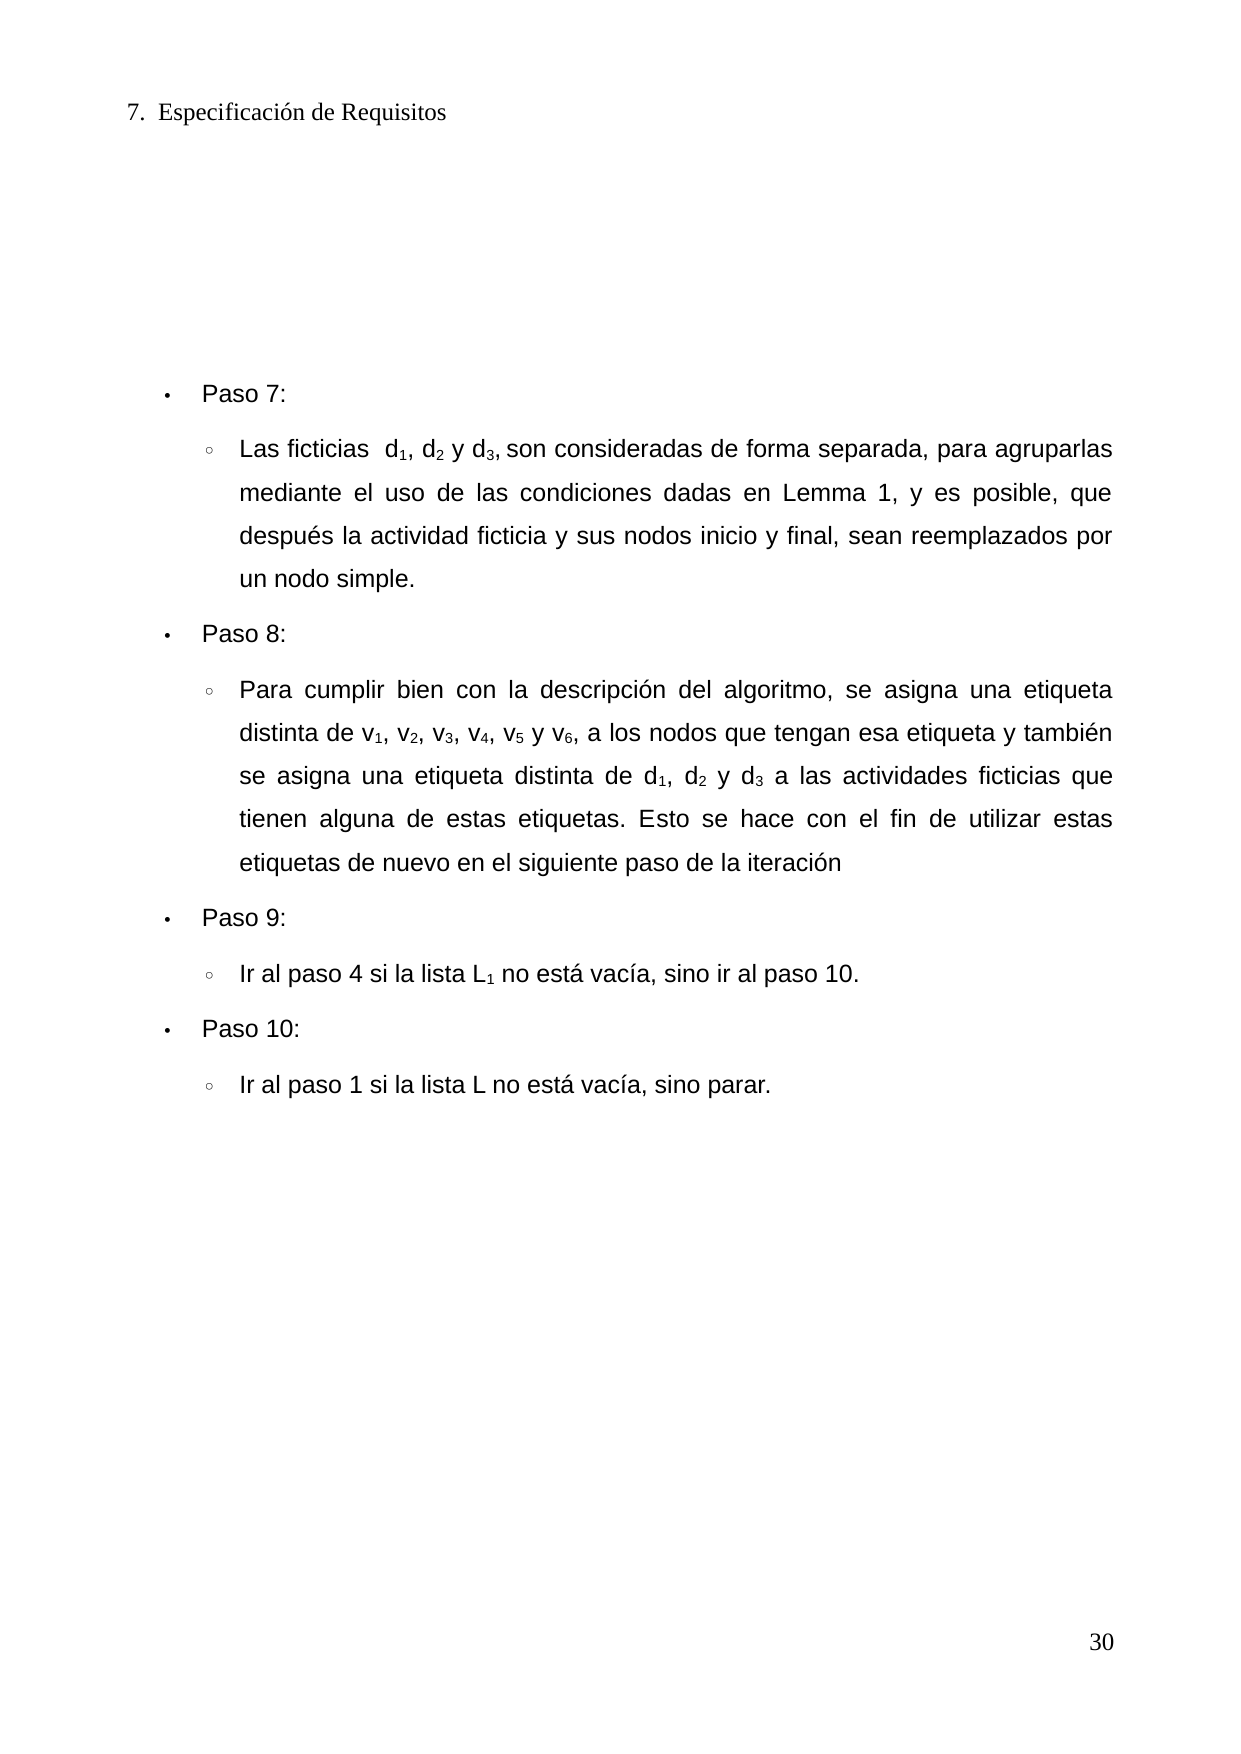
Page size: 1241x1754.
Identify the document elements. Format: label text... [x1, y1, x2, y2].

list Paso 7: [164, 379, 1114, 407]
list Las ficticias d1, d2 y d3, son consideradas de forma separada, para agruparlas mediante el uso de las condiciones dadas en Lemma 1, y es posible, que después la actividad ficticia y sus nodos inicio y final, sean reemplazados por un nodo simple. [202, 434, 1114, 592]
list Ir al paso 1 si la lista L no está vacía, sino parar. [202, 1070, 1114, 1099]
list Ir al paso 4 si la lista L1 no está vacía, sino ir al paso 10. [202, 959, 1114, 987]
list Para cumplir bien con la descripción del algoritmo, se asigna una etiqueta distinta de v1, v2, v3, v4, v5 y v6, a los nodos que tengan esa etiqueta y también se asigna una etiqueta distinta de d1, d2 y d3 a las actividades ficticias que tienen alguna de estas etiquetas. Esto se hace con el fin de utilizar estas etiquetas de nuevo en el siguiente paso de la iteración [202, 675, 1114, 876]
list Paso 8: [164, 619, 1114, 648]
list Paso 9: [164, 903, 1114, 932]
list Paso 10: [164, 1014, 1114, 1043]
